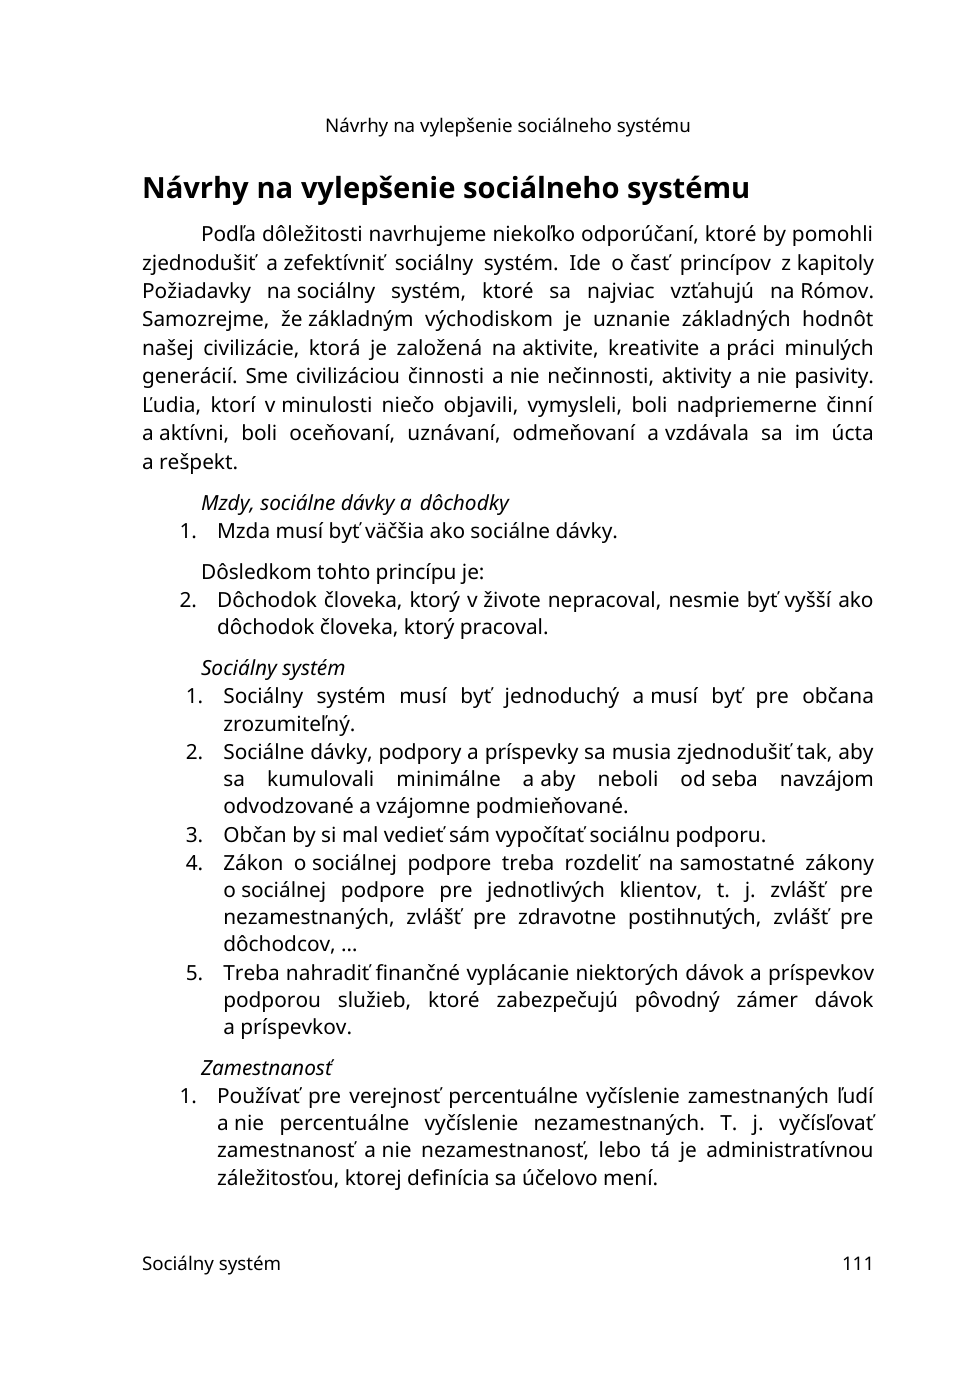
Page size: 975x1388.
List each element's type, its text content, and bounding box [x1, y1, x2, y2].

list Sociálne dávky, podpory a príspevky sa musia zjednodušiť tak, aby sa kumulovali minimálne a aby neboli od seba navzájom odvodzované a vzájomne podmieňované. [186, 737, 874, 820]
list Dôchodok človeka, ktorý v živote nepracoval, nesmie byť vyšší ako dôchodok človeka, ktorý pracoval. [179, 585, 874, 641]
list Zákon o sociálnej podpore treba rozdeliť na samostatné zákony o sociálnej podpore pre jednotlivých klientov, t. j. zvlášť pre nezamestnaných, zvlášť pre zdravotne postihnutých, zvlášť pre dôchodcov, … [186, 848, 874, 958]
text Sociálny systém [142, 653, 874, 682]
text Podľa dôležitosti navrhujeme niekoľko odporúčaní, ktoré by pomohli zjednodušiť a zefektívniť sociálny systém. Ide o časť princípov z kapitoly Požiadavky na sociálny systém, ktoré sa najviac vzťahujú na Rómov. Samozrejme, že základným východiskom je uznanie základných hodnôt našej civilizácie, ktorá je založená na aktivite, kreativite a práci minulých generácií. Sme civilizáciou činnosti a nie nečinnosti, aktivity a nie pasivity. Ľudia, ktorí v minulosti niečo objavili, vymysleli, boli nadpriemerne činní a aktívni, boli oceňovaní, uznávaní, odmeňovaní a vzdávala sa im úcta a rešpekt. [142, 219, 874, 475]
text Mzdy, sociálne dávky a dôchodky [142, 488, 874, 516]
text Zamestnanosť [142, 1053, 874, 1081]
list Sociálny systém musí byť jednoduchý a musí byť pre občana zrozumiteľný. [186, 682, 874, 737]
list Používať pre verejnosť percentuálne vyčíslenie zamestnaných ľudí a nie percentuálne vyčíslenie nezamestnaných. T. j. vyčísľovať zamestnanosť a nie nezamestnanosť, lebo tá je administratívnou záležitosťou, ktorej definícia sa účelovo mení. [179, 1081, 874, 1191]
list Občan by si mal vedieť sám vypočítať sociálnu podporu. [186, 820, 874, 848]
list Mzda musí byť väčšia ako sociálne dávky. [179, 516, 874, 544]
list Treba nahradiť finančné vyplácanie niektorých dávok a príspevkov podporou služieb, ktoré zabezpečujú pôvodný zámer dávok a príspevkov. [186, 958, 874, 1041]
text Dôsledkom tohto princípu je: [142, 557, 874, 585]
subtitle Návrhy na vylepšenie sociálneho systému [142, 167, 874, 207]
